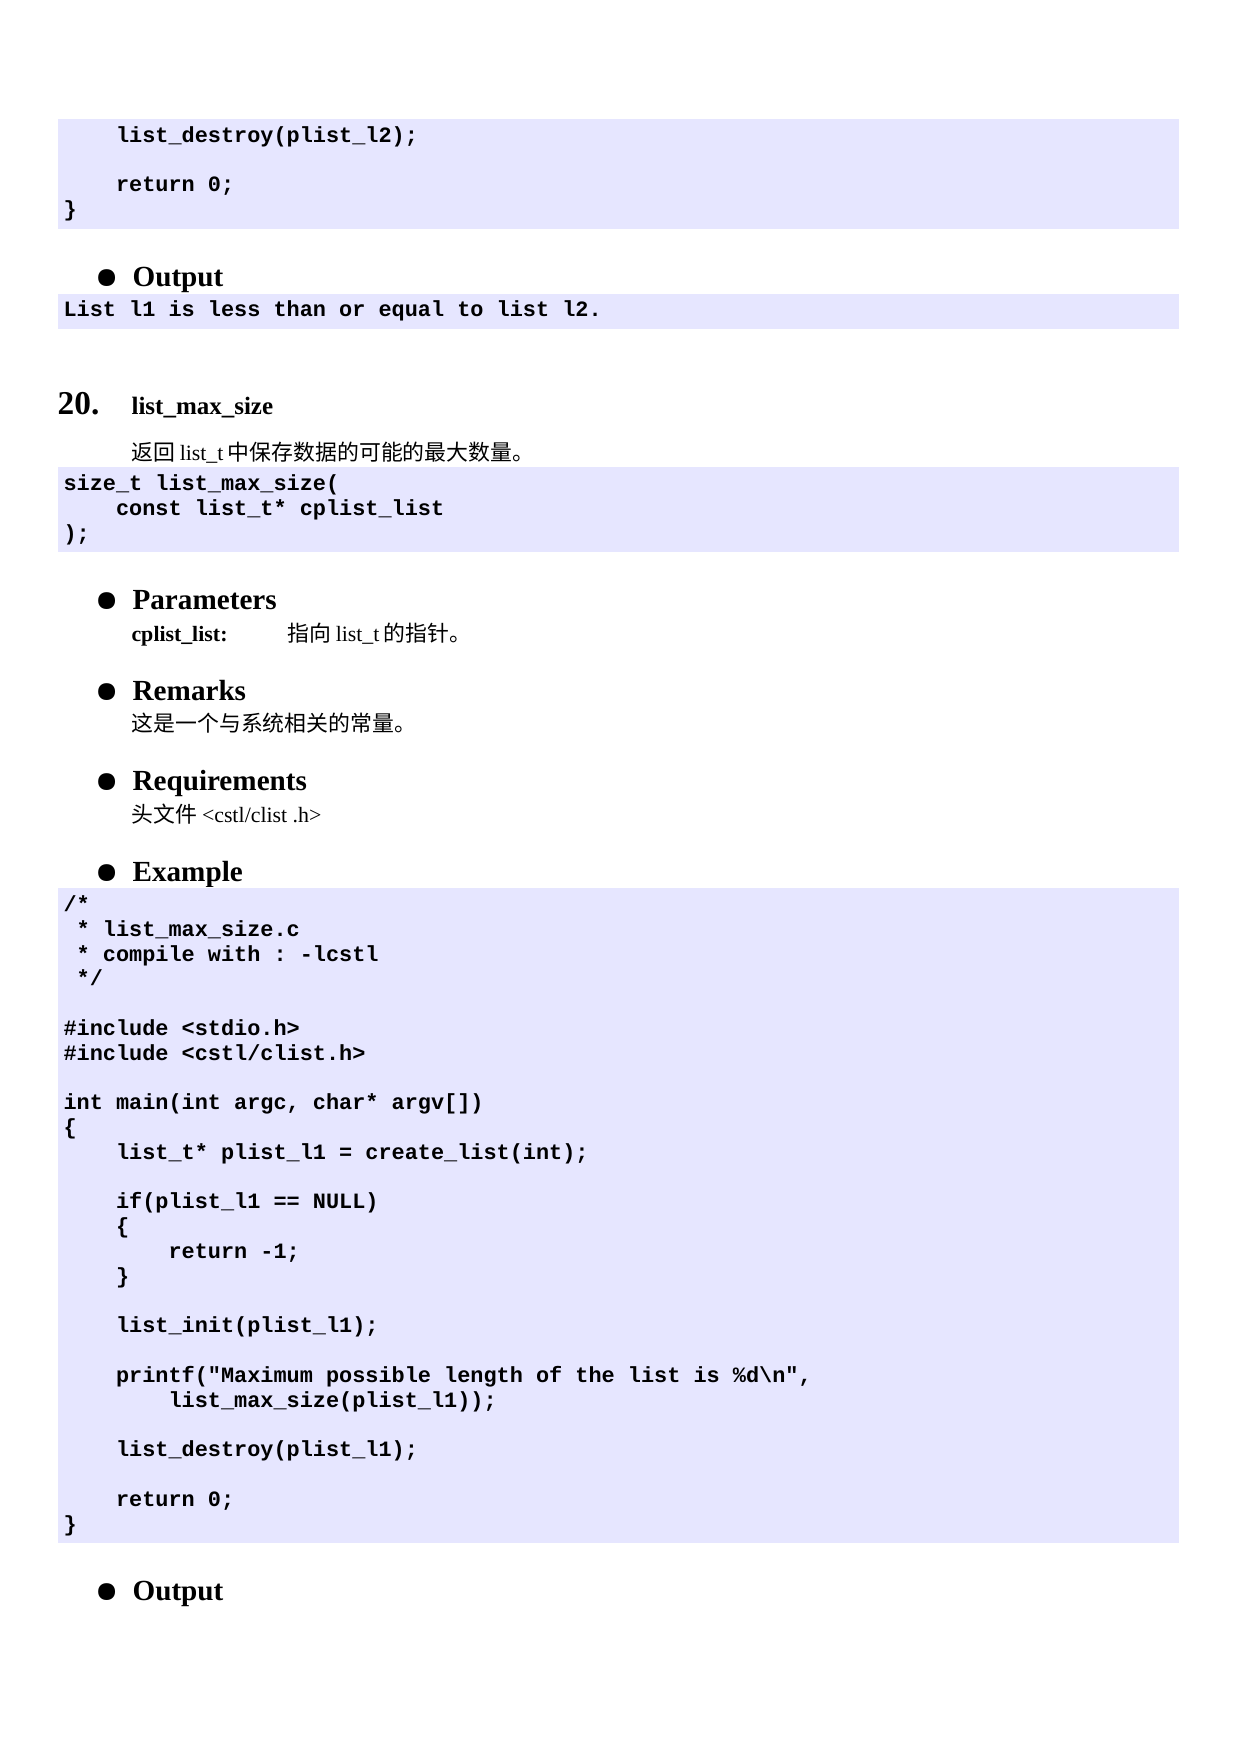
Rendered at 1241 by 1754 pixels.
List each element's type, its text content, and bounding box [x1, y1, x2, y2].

table_header size_t list_max_size( const list_t* cplist_list ); [58, 467, 1179, 552]
text 头文件 <cstl/clist .h> [57, 797, 1179, 828]
subtitle list_max_size [57, 384, 1179, 422]
list Output [95, 259, 1179, 292]
table_header list_destroy(plist_l2); return 0; } [58, 119, 1179, 229]
text cplist_list: 指向list_t的指针。 [57, 616, 1179, 647]
table_header List l1 is less than or equal to list l2. [58, 294, 1179, 329]
table_header /* * list_max_size.c * compile with : -lcstl */ #include <stdio.h> #include <cstl/clist.h> int main(int argc, char* argv[]) { list_t* plist_l1 = create_list(int); if(plist_l1 == NULL) { return -1; } list_init(plist_l1); printf("Maximum possible length of the list is %d\n", list_max_size(plist_l1)); list_destroy(plist_l1); return 0; } [58, 888, 1179, 1543]
text 返回list_t中保存数据的可能的最大数量。 [57, 434, 1179, 466]
list Remarks [95, 673, 1179, 706]
list Output [95, 1573, 1179, 1607]
list Parameters [95, 582, 1179, 616]
list Requirements [95, 763, 1179, 797]
text 这是一个与系统相关的常量。 [57, 706, 1179, 738]
list Example [95, 854, 1179, 887]
